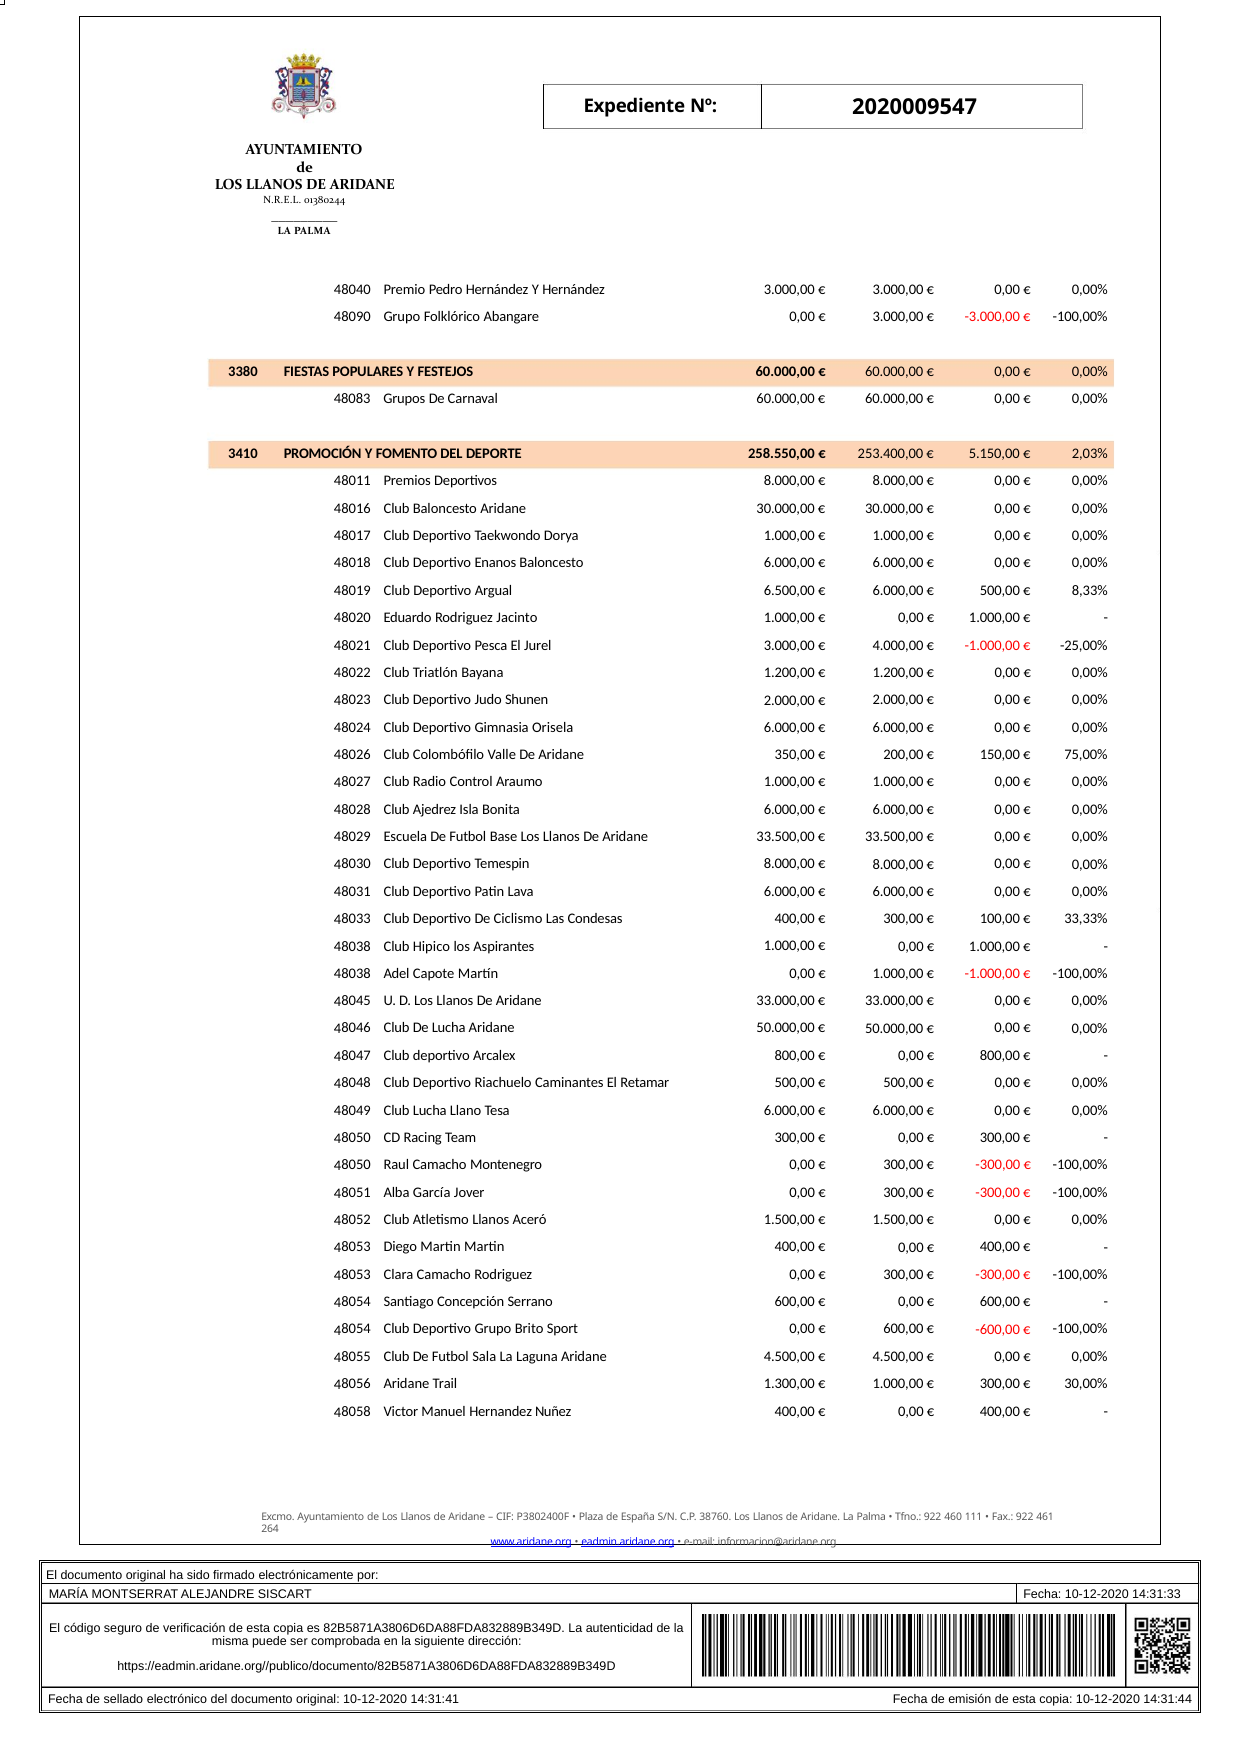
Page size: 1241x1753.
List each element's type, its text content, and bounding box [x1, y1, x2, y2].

text 6.000,00 € [763, 718, 847, 736]
text LOS LLANOS DE ARIDANE [214, 176, 419, 193]
text 33,33% [1064, 910, 1129, 927]
text N.R.E.L. 01380244 [263, 193, 361, 206]
text 8038 Adel Capote Martín [341, 964, 670, 982]
text PROMOCIÓN Y FOMENTO DEL DEPORTE [283, 444, 546, 462]
text 8022 Club Triatlón Bayana [341, 663, 575, 681]
text 6.000,00 € [872, 800, 956, 818]
text 0,00 € [898, 1238, 956, 1256]
text 4 [333, 1047, 341, 1064]
text - [1103, 1238, 1129, 1256]
text 0,00 € [994, 390, 1052, 407]
text 0,00 € [994, 1074, 1052, 1091]
text _ [271, 206, 278, 221]
text -100,00% [1052, 1156, 1129, 1173]
text 400,00 € [774, 1402, 847, 1419]
text 0,00% [1072, 499, 1129, 517]
text 3 [228, 362, 235, 380]
text 8046 Club De Lucha Aridane [341, 1019, 565, 1036]
text 1.500,00 € [763, 1211, 847, 1228]
text - [1103, 937, 1129, 955]
text 75,00% [1064, 746, 1129, 763]
text 8058 Victor Manuel Hernandez Nuñez [341, 1402, 596, 1419]
text 4 [333, 280, 341, 298]
text 4 [333, 609, 363, 626]
text 60.000,00 € [755, 362, 847, 380]
text El código seguro de verificación de esta copia es 82B5871A3806D6DA88FDA832889B349D. La autenticidad de la [49, 1622, 709, 1636]
text 33.500,00 € [865, 828, 956, 845]
text -1.000,00 € [964, 636, 1052, 653]
text 3 [228, 444, 235, 462]
text 8047 Club deportivo Arcalex [341, 1046, 540, 1064]
text 4 [333, 1184, 363, 1202]
text 2.000,00 € [872, 691, 956, 708]
text 0,00 € [994, 882, 1052, 900]
text 50.000,00 € [865, 1019, 956, 1037]
text 0,00 € [898, 1046, 956, 1064]
text 8020 Eduardo Rodriguez Jacinto [341, 608, 575, 626]
text 6.000,00 € [872, 554, 956, 571]
text 0,00% [1071, 1019, 1129, 1037]
text 0,00 € [994, 718, 1052, 736]
text 8.000,00 € [872, 472, 956, 489]
text 0,00 € [994, 554, 1052, 571]
text - [1103, 1046, 1129, 1064]
text 0,00% [1072, 362, 1129, 380]
text 8083 Grupos De Carnaval [363, 390, 523, 407]
text 4 [333, 636, 363, 654]
text 0,00 € [994, 1019, 1052, 1036]
text 380 [235, 362, 279, 380]
text 8023 Club Deportivo Judo Shunen [341, 691, 607, 708]
text 6.000,00 € [763, 1101, 847, 1118]
text 8011 Premios Deportivos [341, 472, 520, 489]
text 4 [333, 910, 363, 928]
text 1.000,00 € [763, 609, 847, 626]
text 800,00 € [979, 1046, 1052, 1064]
text 150,00 € [979, 745, 1052, 763]
text 0,00 € [994, 855, 1052, 872]
text Fecha de sellado electrónico del documento original: 10-12-2020 14:31:41 [48, 1692, 641, 1706]
text 4 [333, 1266, 363, 1284]
text 4 [333, 499, 363, 517]
text 400,00 € [774, 1238, 847, 1255]
text 300,00 € [883, 1183, 956, 1201]
text 8055 Club De Futbol Sala La Laguna Aridane [341, 1347, 629, 1365]
text 0,00% [1072, 280, 1129, 298]
text 350,00 € [774, 746, 847, 763]
text 0,00 € [994, 773, 1052, 790]
text El documento original ha sido firmado electrónicamente por: [46, 1568, 404, 1582]
text 3.000,00 € [872, 280, 956, 298]
text 1.000,00 € [872, 964, 956, 982]
text 6.000,00 € [872, 718, 956, 736]
text 0,00 € [994, 691, 1052, 708]
text 8029 Escuela De Futbol Base Los Llanos De Aridane [341, 827, 670, 845]
text 8.000,00 € [763, 855, 847, 872]
text 4 [333, 937, 363, 955]
text 4 [333, 581, 363, 599]
text 0,00% [1071, 1347, 1129, 1365]
text 4 [333, 801, 341, 818]
text 0,00 € [789, 308, 847, 325]
text 2020009547 [852, 93, 1016, 119]
text 8053 Diego Martin Martin [341, 1238, 570, 1255]
text 4 [333, 1348, 363, 1366]
text 4 [333, 965, 341, 982]
text 8053 Clara Camacho Rodriguez [341, 1265, 629, 1283]
text 0,00 € [994, 1101, 1052, 1118]
text 0,00 € [789, 1320, 847, 1337]
text -100,00% [1052, 308, 1129, 325]
text MARÍA MONTSERRAT ALEJANDRE SISCART [48, 1588, 404, 1602]
text ________ [278, 206, 359, 224]
text 0,00 € [994, 992, 1052, 1009]
text 60.000,00 € [756, 389, 847, 407]
text 1.000,00 € [872, 773, 956, 790]
text 60.000,00 € [865, 390, 955, 407]
text 8027 Club Radio Control Araumo [341, 773, 607, 790]
text 1.000,00 € [872, 1375, 956, 1392]
text 500,00 € [979, 581, 1052, 599]
text 4 [333, 1102, 341, 1119]
text 0,00 € [994, 827, 1052, 845]
text 0,00% [1072, 773, 1129, 790]
text Excmo. Ayuntamiento de Los Llanos de Aridane – CIF: P3802400F • Plaza de España S/N. C.P. 38760. Los Llanos de Aridane. La Palma • Tfno.: 922 460 111 • Fax.: 922 461 264 [261, 1511, 1068, 1535]
text 4.000,00 € [872, 636, 956, 653]
text 300,00 € [883, 1265, 956, 1283]
text 1.200,00 € [763, 663, 847, 681]
text Expediente Nº: [583, 95, 746, 117]
text 3.000,00 € [763, 636, 847, 654]
text 0,00 € [994, 280, 1052, 298]
text 0,00% [1072, 882, 1129, 900]
text 600,00 € [979, 1293, 1052, 1310]
text 4 [333, 663, 363, 681]
text 0,00 € [994, 472, 1052, 489]
text 1.200,00 € [872, 663, 956, 681]
text 0,00% [1072, 390, 1129, 407]
text -300,00 € [975, 1265, 1052, 1283]
text 8033 Club Deportivo De Ciclismo Las Condesas [341, 909, 670, 927]
text 0,00% [1072, 718, 1129, 736]
text 8018 Club Deportivo Enanos Baloncesto [341, 554, 607, 571]
text 8019 Club Deportivo Argual [341, 581, 607, 599]
text 4 [333, 1157, 363, 1174]
text 6.000,00 € [763, 800, 847, 818]
text 4 [333, 1074, 363, 1092]
text 8056 Aridane Trail [341, 1375, 629, 1392]
text 4 [333, 691, 363, 708]
text 8050 CD Racing Team [341, 1128, 498, 1146]
text 8,33% [1072, 581, 1129, 599]
text 600,00 € [883, 1320, 956, 1337]
text -100,00% [1052, 1265, 1129, 1283]
text 0,00 € [898, 937, 956, 955]
text 4 [333, 527, 363, 544]
text 1.000,00 € [969, 609, 1052, 626]
text 4 [333, 992, 363, 1010]
text Fecha de emisión de esta copia: 10-12-2020 14:31:44 [893, 1692, 1217, 1706]
text 3.000,00 € [763, 280, 847, 298]
text 300,00 € [774, 1128, 847, 1146]
text 600,00 € [774, 1293, 847, 1310]
text 0,00% [1072, 800, 1129, 818]
text 8040 Premio Pedro Hernández Y Hernández [341, 280, 629, 298]
text - [1103, 1293, 1129, 1310]
text 0,00 € [898, 1402, 956, 1420]
text 4 [333, 1211, 363, 1229]
text -600,00 € [975, 1320, 1052, 1338]
text 0,00 € [789, 1156, 847, 1173]
text 2,03% [1072, 444, 1129, 462]
text 0,00% [1072, 828, 1129, 845]
text 4 [333, 472, 363, 489]
text de [296, 158, 419, 176]
text 0,00 € [789, 1265, 847, 1283]
text -100,00% [1052, 1320, 1129, 1337]
text 0,00 € [994, 800, 1052, 818]
text FIESTAS POPULARES Y FESTEJOS [283, 362, 523, 380]
text 0,00 € [994, 1211, 1052, 1228]
text 4 [333, 746, 341, 763]
text 0,00 € [994, 362, 1052, 380]
text 1.000,00 € [969, 937, 1052, 954]
text 400,00 € [774, 910, 847, 927]
text 0,00 € [994, 526, 1052, 544]
text -1.000,00 € [964, 964, 1052, 982]
text Fecha: 10-12-2020 14:31:33 [1023, 1588, 1204, 1602]
text -25,00% [1060, 636, 1129, 653]
picture [40, 1561, 1200, 1712]
text 3.000,00 € [872, 308, 956, 325]
text 0,00% [1071, 1211, 1129, 1228]
text 8026 Club Colombófilo Valle De Aridane [341, 745, 607, 763]
text 8017 Club Deportivo Taekwondo Dorya [341, 526, 607, 544]
text 300,00 € [883, 910, 956, 927]
text LA PALMA [277, 224, 347, 237]
text 4 [333, 773, 363, 791]
text 1.000,00 € [763, 937, 847, 954]
text -3.000,00 € [964, 308, 1052, 325]
text 8048 Club Deportivo Riachuelo Caminantes El Retamar [341, 1074, 692, 1091]
text 4 [333, 1129, 363, 1147]
text 258.550,00 € [748, 444, 847, 462]
text 500,00 € [883, 1074, 956, 1091]
text 0,00 € [994, 1347, 1052, 1365]
text 0,00 € [789, 964, 847, 982]
text 0,00 € [994, 663, 1052, 681]
text 4.500,00 € [872, 1347, 956, 1365]
text 4 [333, 1321, 363, 1338]
text 8016 Club Baloncesto Aridane [341, 499, 607, 517]
text 4 [333, 855, 363, 873]
text 1.300,00 € [763, 1375, 847, 1392]
text 4 [333, 718, 363, 736]
text 6.000,00 € [872, 882, 956, 900]
text 300,00 € [979, 1375, 1052, 1392]
text 0,00% [1072, 1074, 1129, 1091]
text 1.000,00 € [763, 773, 847, 790]
text 8038 Club Hipico los Aspirantes [341, 937, 670, 954]
text 253.400,00 € [857, 444, 956, 462]
text 4.500,00 € [763, 1347, 847, 1365]
text 8.000,00 € [872, 855, 956, 873]
text 8054 Santiago Concepción Serrano [341, 1293, 629, 1310]
text 33.000,00 € [756, 992, 847, 1009]
text 8028 Club Ajedrez Isla Bonita [341, 800, 607, 818]
text 8030 Club Deportivo Temespin [341, 855, 670, 872]
text 60.000,00 € [865, 362, 955, 380]
text 33.000,00 € [865, 992, 956, 1009]
text 500,00 € [774, 1074, 847, 1091]
text 8.000,00 € [763, 472, 847, 489]
text 8090 Grupo Folklórico Abangare [341, 308, 629, 325]
text 6.000,00 € [763, 554, 847, 571]
text 6.000,00 € [763, 882, 847, 900]
text 0,00 € [898, 609, 956, 626]
text 0,00% [1072, 663, 1129, 681]
text 2.000,00 € [763, 691, 847, 708]
text 200,00 € [883, 746, 956, 763]
text 400,00 € [979, 1238, 1052, 1255]
text 4 [333, 883, 341, 900]
text - [1103, 1402, 1129, 1420]
text 0,00% [1072, 691, 1129, 708]
text 300,00 € [979, 1128, 1052, 1146]
text 8049 Club Lucha Llano Tesa [341, 1101, 692, 1119]
text 50.000,00 € [756, 1019, 847, 1036]
picture [80, 17, 1160, 1544]
text 8021 Club Deportivo Pesca El Jurel [341, 636, 575, 653]
text 410 [235, 444, 279, 462]
text -300,00 € [975, 1183, 1052, 1201]
text www.aridane.org • eadmin.aridane.org • e-mail: informacion@aridane.org [490, 1535, 1068, 1548]
text -300,00 € [975, 1156, 1052, 1173]
text 400,00 € [979, 1402, 1052, 1419]
text 800,00 € [774, 1046, 847, 1064]
text 30.000,00 € [756, 499, 847, 517]
text 0,00% [1072, 527, 1129, 544]
text 33.500,00 € [756, 827, 847, 845]
text 1.000,00 € [872, 527, 956, 544]
text AYUNTAMIENTO [245, 141, 419, 158]
text 0,00 € [789, 1183, 847, 1201]
text 0,00% [1072, 1101, 1129, 1119]
text 8045 U. D. Los Llanos De Aridane [341, 992, 565, 1009]
text 300,00 € [883, 1156, 956, 1173]
text 4 [333, 554, 363, 571]
text - [1103, 1128, 1129, 1146]
text 0,00% [1072, 472, 1129, 489]
text 4 [333, 308, 341, 325]
text -100,00% [1052, 1183, 1129, 1201]
text 4 [333, 1239, 363, 1256]
text 0,00% [1071, 992, 1129, 1009]
text 6.500,00 € [763, 581, 847, 599]
text 8052 Club Atletismo Llanos Aceró [341, 1211, 570, 1228]
text 100,00 € [979, 909, 1052, 927]
text 4 [333, 389, 363, 407]
text 0,00 € [898, 1128, 956, 1146]
text 8031 Club Deportivo Patin Lava [341, 882, 670, 900]
text 30,00% [1064, 1375, 1129, 1392]
text 4 [333, 828, 341, 845]
text 0,00% [1072, 855, 1129, 873]
text - [1103, 609, 1129, 626]
text 6.000,00 € [872, 581, 956, 599]
text 4 [333, 1020, 363, 1037]
text 8024 Club Deportivo Gimnasia Orisela [341, 718, 607, 736]
text https://eadmin.aridane.org//publico/documento/82B5871A3806D6DA88FDA832889B349D [117, 1659, 641, 1673]
text 0,00 € [994, 499, 1052, 517]
text 30.000,00 € [865, 499, 956, 517]
text 4 [333, 1376, 363, 1393]
text 8054 Club Deportivo Grupo Brito Sport [341, 1320, 629, 1337]
text 1.500,00 € [872, 1211, 956, 1228]
text 0,00 € [898, 1293, 956, 1310]
text 4 [333, 1294, 363, 1311]
text misma puede ser comprobada en la siguiente dirección: [212, 1636, 709, 1648]
text -100,00% [1052, 964, 1129, 982]
text 8050 Raul Camacho Montenegro [341, 1156, 566, 1173]
text 8051 Alba García Jover [341, 1183, 566, 1201]
text 6.000,00 € [872, 1101, 956, 1119]
text 0,00% [1072, 554, 1129, 571]
text 4 [333, 1403, 363, 1421]
text 1.000,00 € [763, 527, 847, 544]
text 5.150,00 € [968, 444, 1052, 462]
